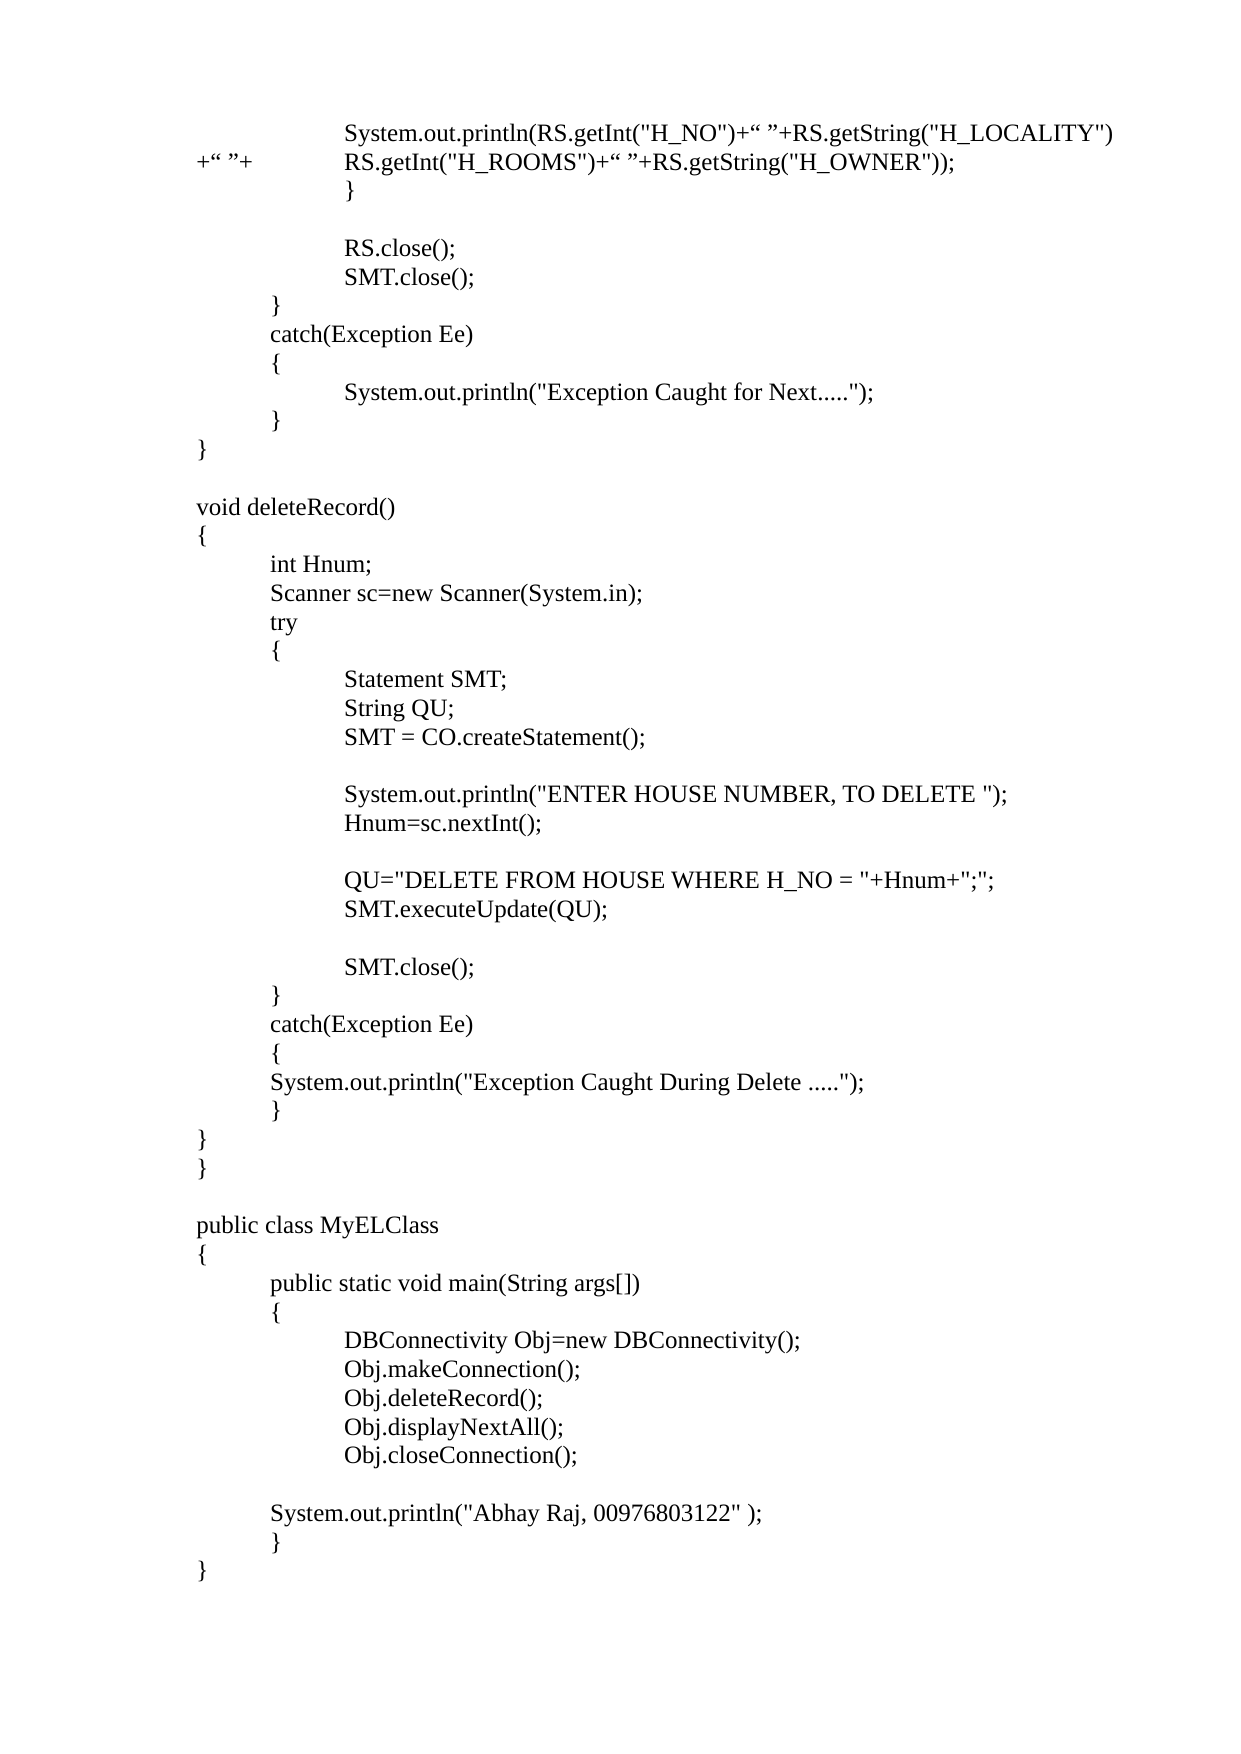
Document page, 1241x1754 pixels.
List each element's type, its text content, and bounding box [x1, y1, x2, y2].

text } [196, 1527, 1122, 1556]
text int Hnum; [196, 549, 1122, 578]
text Scanner sc=new Scanner(System.in); [196, 578, 1122, 607]
text public class MyELClass [196, 1211, 1122, 1239]
text Statement SMT; [196, 664, 1122, 693]
text System.out.println("Abhay Raj, 00976803122" ); [196, 1498, 1122, 1527]
text { [196, 521, 1122, 549]
text SMT.close(); [196, 262, 1122, 291]
text { [196, 1239, 1122, 1268]
text String QU; [196, 693, 1122, 722]
text void deleteRecord() [196, 492, 1122, 521]
text { [196, 1297, 1122, 1326]
text SMT.executeUpdate(QU); [196, 894, 1122, 923]
text SMT.close(); [196, 952, 1122, 981]
text Obj.deleteRecord(); [196, 1383, 1122, 1412]
text System.out.println("ENTER HOUSE NUMBER, TO DELETE "); [196, 779, 1122, 808]
text catch(Exception Ee) [196, 319, 1122, 348]
text } [196, 434, 1122, 463]
text } [196, 291, 1122, 319]
text System.out.println(RS.getInt("H_NO")+“ ”+RS.getString("H_LOCALITY")+“ ”+ RS.getInt("H_ROOMS")+“ ”+RS.getString("H_OWNER")); [196, 118, 1122, 176]
text System.out.println("Exception Caught During Delete ....."); [196, 1067, 1122, 1096]
text RS.close(); [196, 233, 1122, 262]
text { [196, 348, 1122, 377]
text } [196, 406, 1122, 434]
text Hnum=sc.nextInt(); [196, 808, 1122, 837]
text Obj.closeConnection(); [196, 1441, 1122, 1469]
text } [196, 1124, 1122, 1153]
text { [196, 1038, 1122, 1067]
text Obj.displayNextAll(); [196, 1412, 1122, 1441]
text QU="DELETE FROM HOUSE WHERE H_NO = "+Hnum+";"; [196, 866, 1122, 894]
text catch(Exception Ee) [196, 1009, 1122, 1038]
text SMT = CO.createStatement(); [196, 722, 1122, 751]
text } [196, 981, 1122, 1009]
text try [196, 607, 1122, 636]
text } [196, 1556, 1122, 1584]
text public static void main(String args[]) [196, 1268, 1122, 1297]
text } [196, 1153, 1122, 1182]
text { [196, 636, 1122, 664]
text Obj.makeConnection(); [196, 1354, 1122, 1383]
text System.out.println("Exception Caught for Next....."); [196, 377, 1122, 406]
text } [196, 1096, 1122, 1124]
text } [196, 176, 1122, 204]
text DBConnectivity Obj=new DBConnectivity(); [196, 1326, 1122, 1354]
